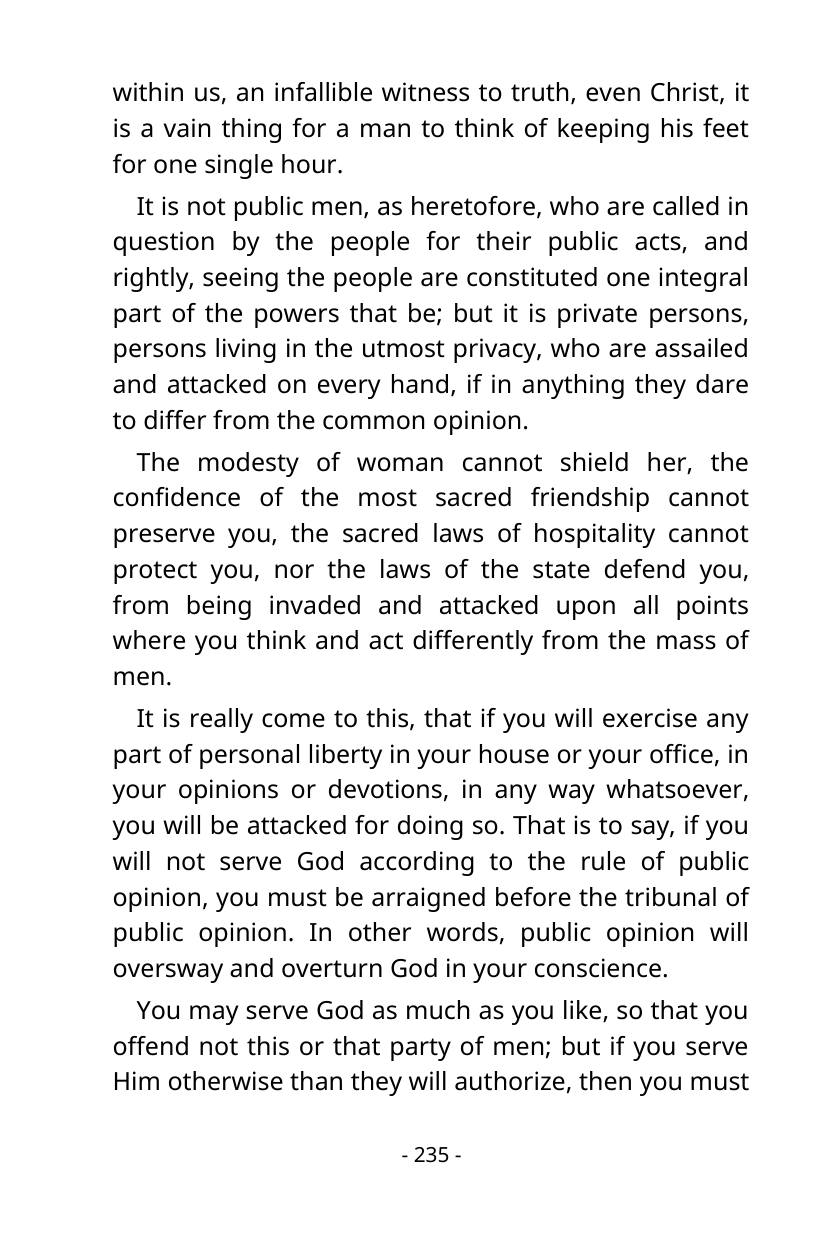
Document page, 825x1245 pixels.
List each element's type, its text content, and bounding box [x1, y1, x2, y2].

text You may serve God as much as you like, so that you offend not this or that party of men; but if you serve Him otherwise than they will authorize, then you must [112, 992, 750, 1098]
text within us, an infallible witness to truth, even Christ, it is a vain thing for a man to think of keeping his feet for one single hour. [112, 75, 750, 181]
text It is really come to this, that if you will exercise any part of personal liberty in your house or your office, in your opinions or devotions, in any way whatsoever, you will be attacked for doing so. That is to say, if you will not serve God according to the rule of public opinion, you must be arraigned before the tribunal of public opinion. In other words, public opinion will oversway and overturn God in your conscience. [112, 701, 750, 985]
text The modesty of woman cannot shield her, the confidence of the most sacred friendship cannot preserve you, the sacred laws of hospitality cannot protect you, nor the laws of the state defend you, from being invaded and attacked upon all points where you think and act differently from the mass of men. [112, 444, 750, 693]
text It is not public men, as heretofore, who are called in question by the people for their public acts, and rightly, seeing the people are constituted one integral part of the powers that be; but it is private persons, persons living in the utmost privacy, who are assailed and attacked on every hand, if in anything they dare to differ from the common opinion. [112, 188, 750, 437]
